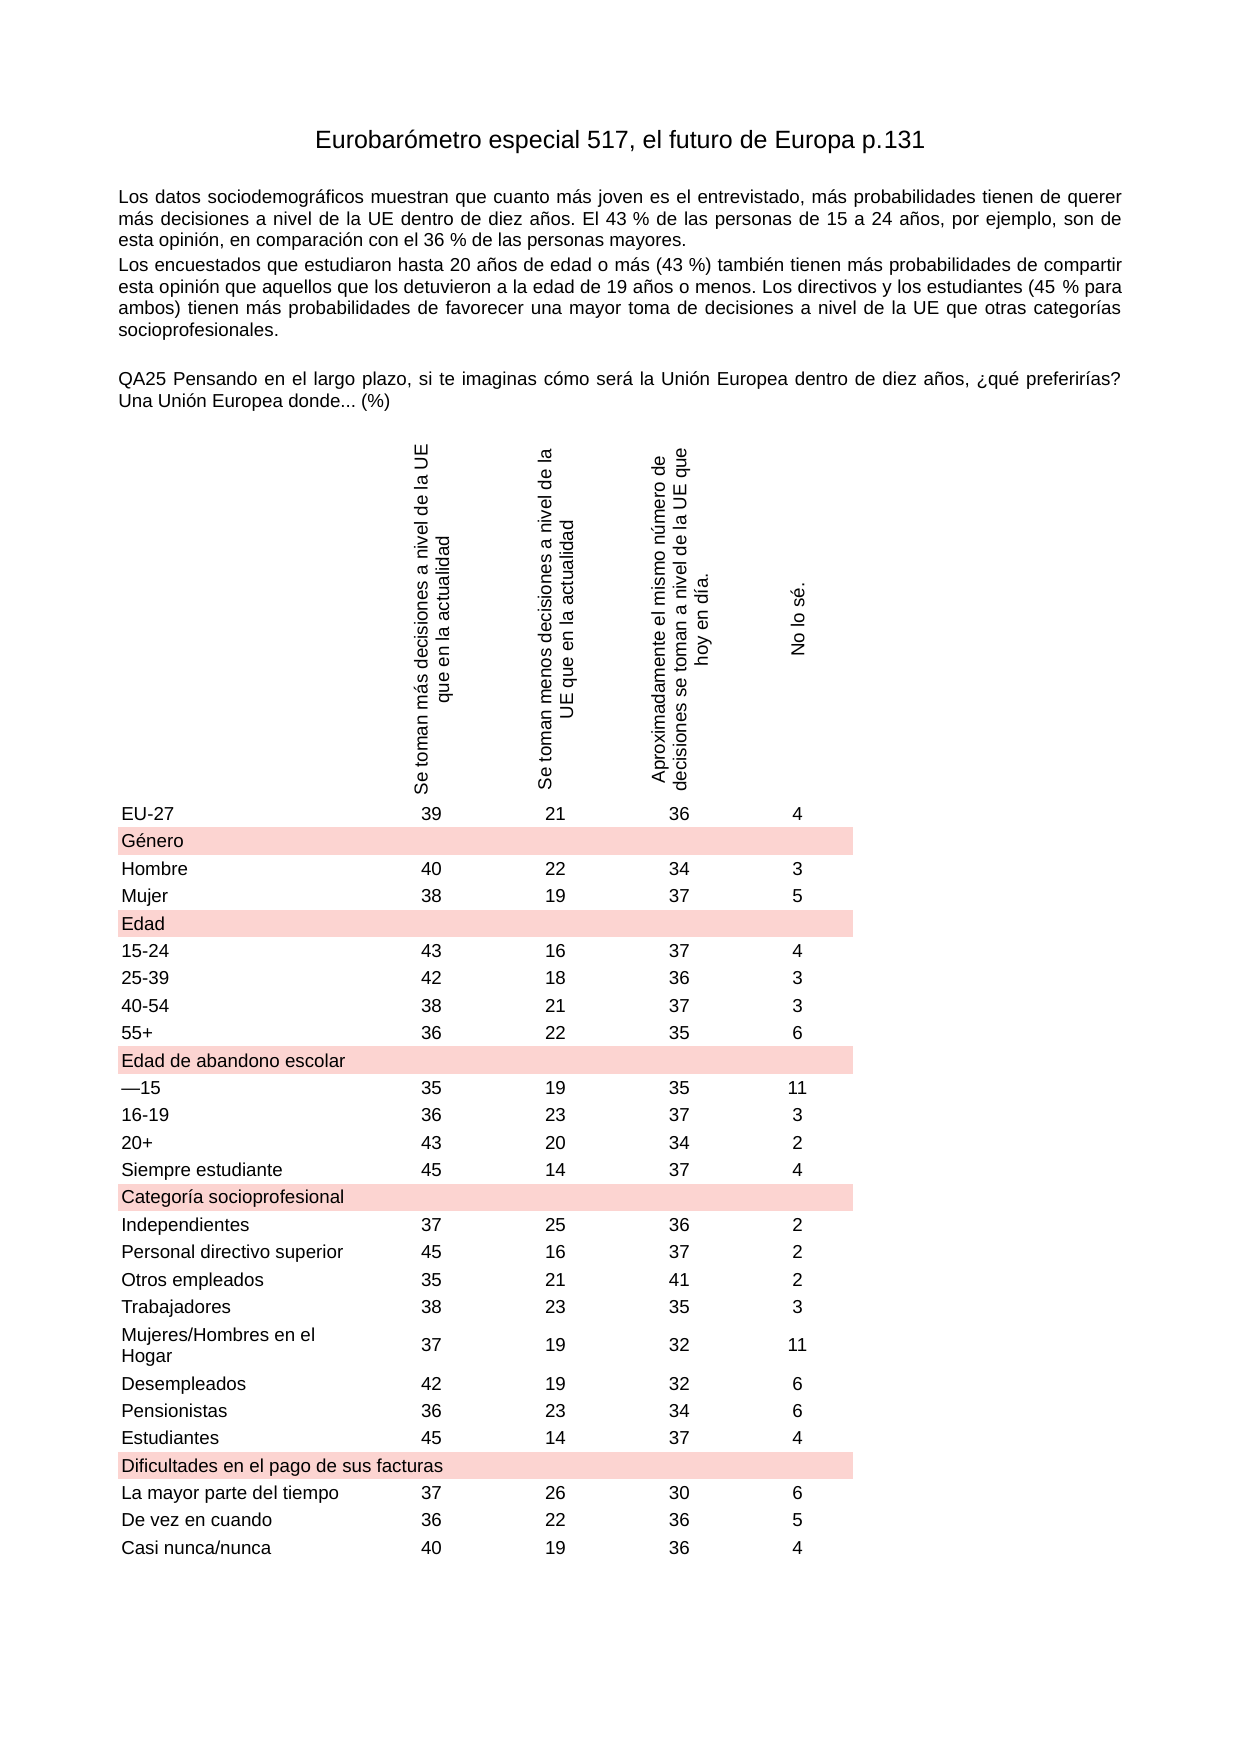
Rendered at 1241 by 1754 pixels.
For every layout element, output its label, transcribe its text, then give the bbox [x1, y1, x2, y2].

table_cell 11 [741, 1074, 853, 1101]
table_cell 43 [369, 937, 493, 964]
table_cell 37 [617, 1238, 741, 1266]
table_cell 5 [741, 1506, 853, 1534]
table_cell 37 [369, 1211, 493, 1238]
table_cell La mayor parte del tiempo [118, 1479, 369, 1506]
table_cell 19 [493, 882, 617, 909]
table_cell 37 [617, 882, 741, 909]
table_cell 40-54 [118, 992, 369, 1019]
table_cell [617, 1184, 741, 1211]
table_cell 42 [369, 1369, 493, 1397]
table_cell 6 [741, 1369, 853, 1397]
table_cell 36 [617, 1211, 741, 1238]
table_cell 26 [493, 1479, 617, 1506]
table_cell 2 [741, 1211, 853, 1238]
table_cell 21 [493, 1266, 617, 1293]
table_cell [741, 827, 853, 855]
table_cell 34 [617, 1129, 741, 1156]
table_cell 21 [493, 992, 617, 1019]
table_cell 32 [617, 1320, 741, 1369]
table_cell 41 [617, 1266, 741, 1293]
table_cell 34 [617, 1397, 741, 1424]
table_cell 36 [617, 1506, 741, 1534]
table_cell 22 [493, 1506, 617, 1534]
table_cell —15 [118, 1074, 369, 1101]
table_cell 45 [369, 1238, 493, 1266]
table_cell 40 [369, 855, 493, 882]
table_cell 16 [493, 1238, 617, 1266]
table_cell 4 [741, 1424, 853, 1452]
table_cell Pensionistas [118, 1397, 369, 1424]
table_cell 15-24 [118, 937, 369, 964]
table_cell Edad de abandono escolar [118, 1046, 493, 1074]
table_cell 11 [741, 1320, 853, 1369]
table_cell Estudiantes [118, 1424, 369, 1452]
table_cell 36 [369, 1101, 493, 1129]
table_cell 35 [617, 1019, 741, 1046]
table_cell [493, 910, 617, 937]
table_cell [617, 1046, 741, 1074]
table_cell Casi nunca/nunca [118, 1534, 369, 1561]
table_cell [741, 1184, 853, 1211]
table_cell 55+ [118, 1019, 369, 1046]
table_cell Personal directivo superior [118, 1238, 369, 1266]
text Los encuestados que estudiaron hasta 20 años de edad o más (43 %) también tienen más probabilidades de compartir esta opinión que aquellos que los detuvieron a la edad de 19 años o menos. Los directivos y los estudiantes (45 % para ambos) tienen más probabilidades de favorecer una mayor toma de decisiones a nivel de la UE que otras categorías socioprofesionales. [118, 254, 1122, 340]
table_header [118, 439, 369, 800]
table_cell 19 [493, 1074, 617, 1101]
table_cell 37 [617, 937, 741, 964]
table_cell 45 [369, 1424, 493, 1452]
table_cell 37 [617, 1101, 741, 1129]
table_cell 19 [493, 1320, 617, 1369]
table_cell 39 [369, 800, 493, 827]
table_cell Género [118, 827, 369, 855]
table_cell 22 [493, 1019, 617, 1046]
table_cell [617, 827, 741, 855]
table_cell 6 [741, 1019, 853, 1046]
table_cell 45 [369, 1156, 493, 1183]
table_cell 23 [493, 1101, 617, 1129]
table_cell 4 [741, 800, 853, 827]
table_cell [741, 910, 853, 937]
table_cell 4 [741, 937, 853, 964]
table_cell 36 [617, 1534, 741, 1561]
table_cell 20 [493, 1129, 617, 1156]
table_cell 32 [617, 1369, 741, 1397]
table_cell 36 [617, 800, 741, 827]
table_cell 35 [369, 1074, 493, 1101]
table_cell 3 [741, 992, 853, 1019]
table_cell 14 [493, 1424, 617, 1452]
table_cell Categoría socioprofesional [118, 1184, 617, 1211]
table_cell 37 [617, 1424, 741, 1452]
table_cell 4 [741, 1156, 853, 1183]
table_cell 35 [617, 1074, 741, 1101]
table_cell 37 [617, 992, 741, 1019]
table_cell 34 [617, 855, 741, 882]
table_cell EU-27 [118, 800, 369, 827]
table_cell 37 [617, 1156, 741, 1183]
table_cell 35 [369, 1266, 493, 1293]
table_cell 38 [369, 1293, 493, 1320]
table_cell 19 [493, 1534, 617, 1561]
table_cell 2 [741, 1266, 853, 1293]
table_cell [741, 1452, 853, 1479]
table_cell [493, 827, 617, 855]
table_cell 36 [369, 1019, 493, 1046]
table_cell 3 [741, 964, 853, 992]
table_cell 4 [741, 1534, 853, 1561]
table_cell Mujer [118, 882, 369, 909]
table_cell Dificultades en el pago de sus facturas [118, 1452, 741, 1479]
table_cell 38 [369, 882, 493, 909]
table_cell [369, 910, 493, 937]
table_cell 42 [369, 964, 493, 992]
table_cell 35 [617, 1293, 741, 1320]
table_cell Independientes [118, 1211, 369, 1238]
table_header Se toman menos decisiones a nivel de la UE que en la actualidad [493, 439, 617, 800]
table_cell 16 [493, 937, 617, 964]
table_cell 18 [493, 964, 617, 992]
table_cell 36 [369, 1397, 493, 1424]
table_cell Desempleados [118, 1369, 369, 1397]
table_cell [617, 910, 741, 937]
text Los datos sociodemográficos muestran que cuanto más joven es el entrevistado, más probabilidades tienen de querer más decisiones a nivel de la UE dentro de diez años. El 43 % de las personas de 15 a 24 años, por ejemplo, son de esta opinión, en comparación con el 36 % de las personas mayores. [118, 186, 1122, 251]
table_cell 25-39 [118, 964, 369, 992]
table_cell Hombre [118, 855, 369, 882]
table_cell 6 [741, 1479, 853, 1506]
table_header Aproximadamente el mismo número de decisiones se toman a nivel de la UE que hoy en día. [617, 439, 741, 800]
table_cell 2 [741, 1129, 853, 1156]
table_cell 3 [741, 1293, 853, 1320]
table_cell Trabajadores [118, 1293, 369, 1320]
table_cell 36 [617, 964, 741, 992]
table_cell 23 [493, 1293, 617, 1320]
table_cell [741, 1046, 853, 1074]
table_cell 19 [493, 1369, 617, 1397]
table_cell Otros empleados [118, 1266, 369, 1293]
text QA25 Pensando en el largo plazo, si te imaginas cómo será la Unión Europea dentro de diez años, ¿qué preferirías? Una Unión Europea donde... (%) [118, 368, 1122, 411]
table_cell 38 [369, 992, 493, 1019]
table_cell 40 [369, 1534, 493, 1561]
table_cell Mujeres/Hombres en el Hogar [118, 1320, 369, 1369]
table_cell 14 [493, 1156, 617, 1183]
table_cell 23 [493, 1397, 617, 1424]
table_cell 37 [369, 1479, 493, 1506]
table_cell 37 [369, 1320, 493, 1369]
table_cell [493, 1046, 617, 1074]
table_cell 16-19 [118, 1101, 369, 1129]
table_cell 25 [493, 1211, 617, 1238]
table_cell Edad [118, 910, 369, 937]
table_cell 21 [493, 800, 617, 827]
table_cell De vez en cuando [118, 1506, 369, 1534]
table_cell 3 [741, 855, 853, 882]
table_cell 6 [741, 1397, 853, 1424]
table_cell 3 [741, 1101, 853, 1129]
table_cell 20+ [118, 1129, 369, 1156]
table_header Se toman más decisiones a nivel de la UE que en la actualidad [369, 439, 493, 800]
table_header No lo sé. [741, 439, 853, 800]
table_cell Siempre estudiante [118, 1156, 369, 1183]
table_cell 22 [493, 855, 617, 882]
table_cell 5 [741, 882, 853, 909]
table_cell 2 [741, 1238, 853, 1266]
table_cell [369, 827, 493, 855]
table_cell 36 [369, 1506, 493, 1534]
table_cell 30 [617, 1479, 741, 1506]
table_cell 43 [369, 1129, 493, 1156]
